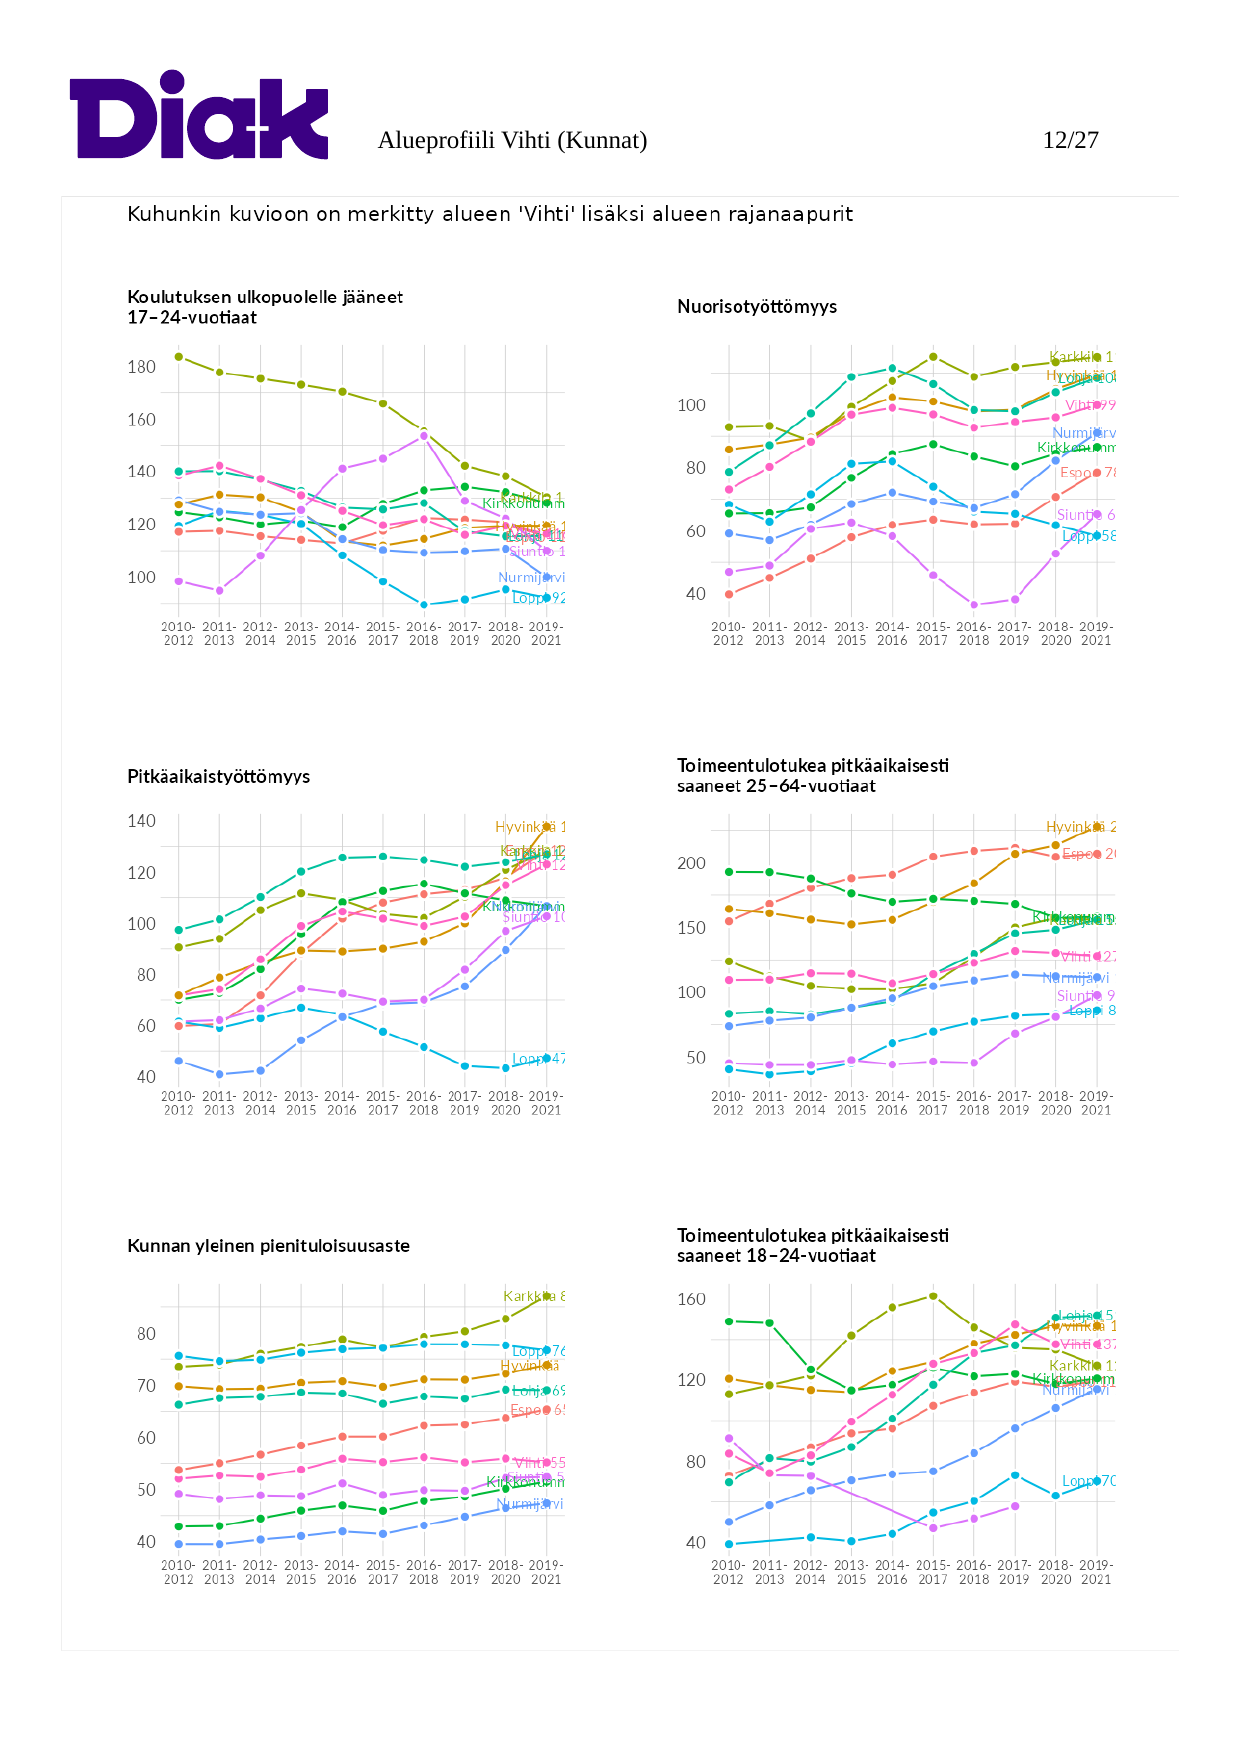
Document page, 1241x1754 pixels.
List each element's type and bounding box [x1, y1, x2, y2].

picture [61, 196, 1179, 1651]
